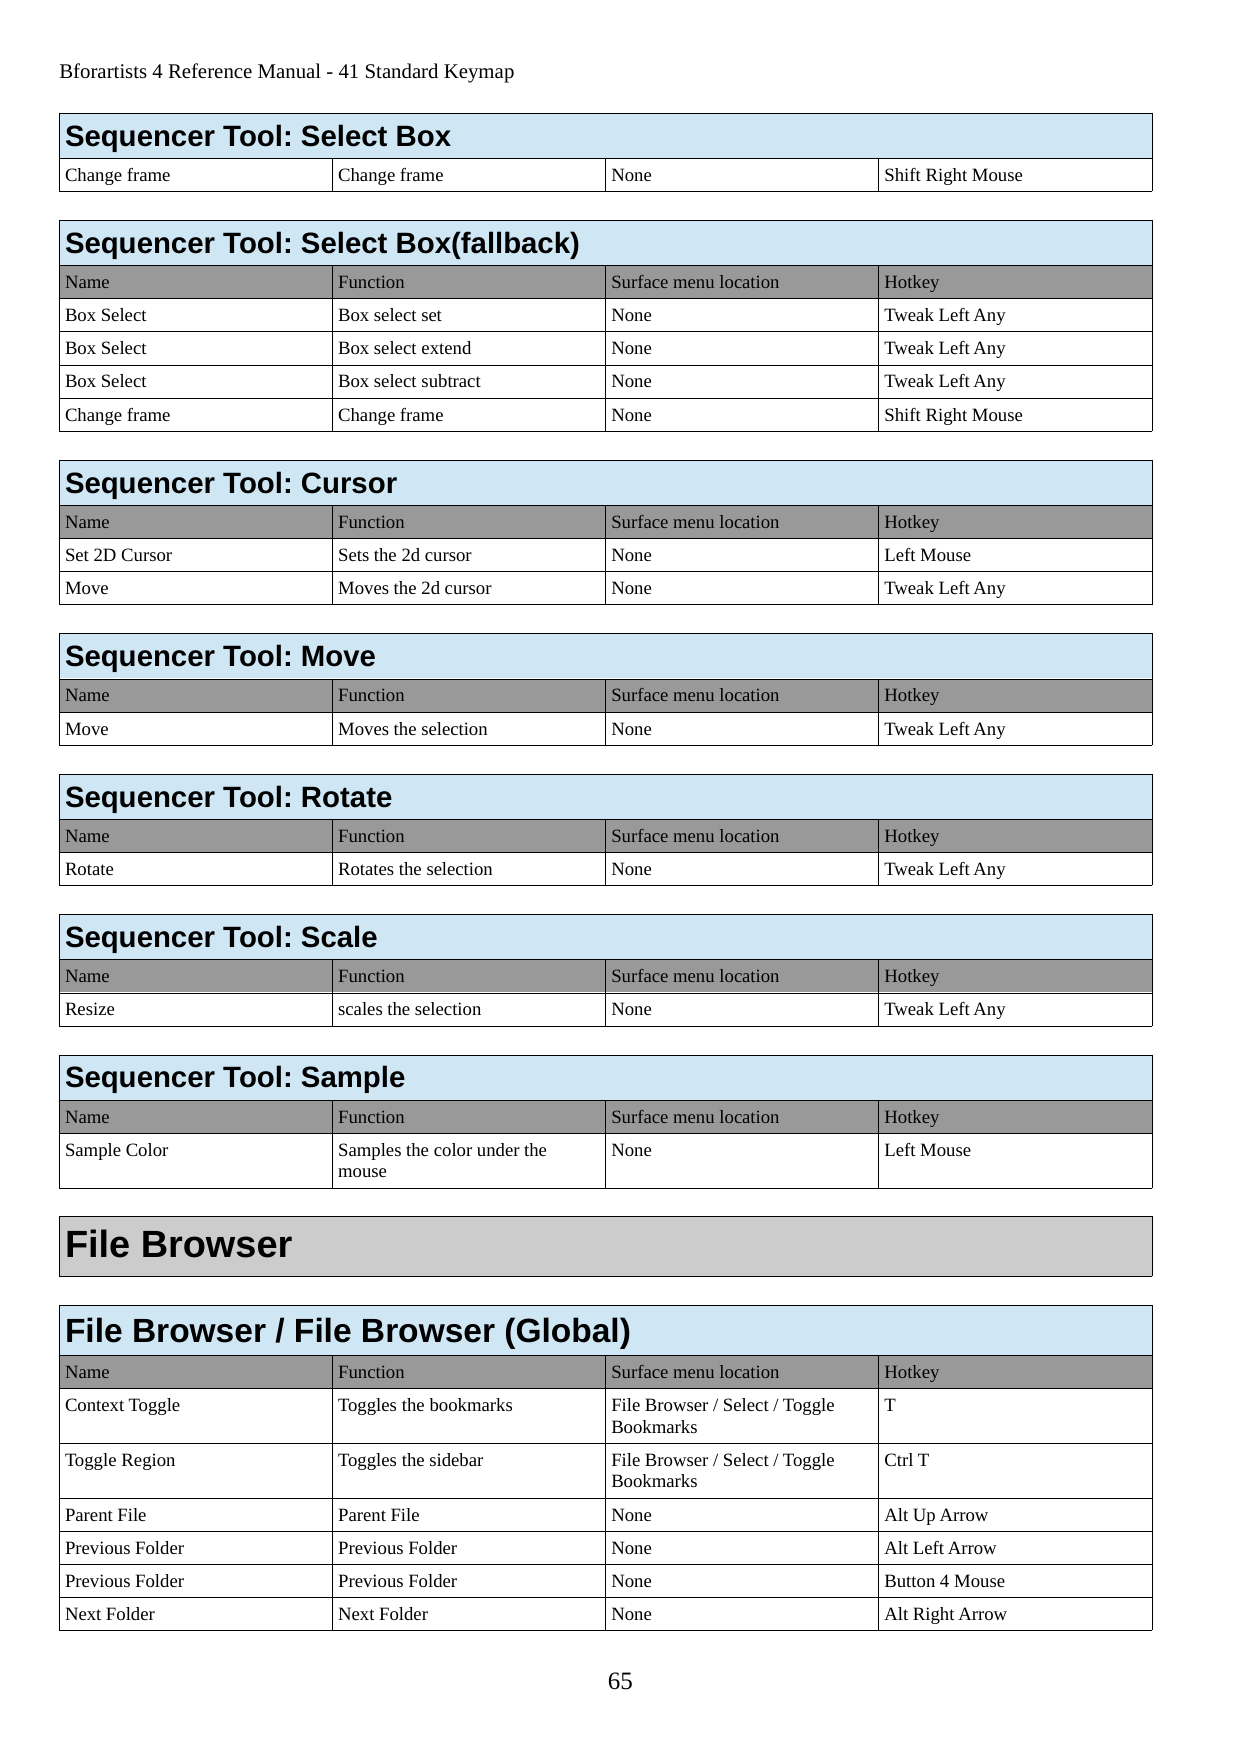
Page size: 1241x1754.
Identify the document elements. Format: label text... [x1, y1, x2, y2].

table_cell Surface menu location [606, 820, 878, 852]
table_cell Previous Folder [60, 1532, 332, 1564]
table_header Sequencer Tool: Select Box(fallback) [60, 221, 1152, 265]
table_cell None [606, 1598, 878, 1630]
table_cell Box Select [60, 299, 332, 331]
table_cell None [606, 853, 878, 885]
table_cell Name [60, 820, 332, 852]
table_cell Tweak Left Any [879, 299, 1152, 331]
table_cell Hotkey [879, 820, 1152, 852]
table_cell None [606, 713, 878, 745]
table_cell Shift Right Mouse [879, 159, 1152, 191]
table_cell Left Mouse [879, 539, 1152, 571]
table_header Sequencer Tool: Scale [60, 915, 1152, 959]
table_cell Sets the 2d cursor [333, 539, 605, 571]
table_cell Samples the color under the mouse [333, 1134, 605, 1188]
table_cell Box Select [60, 366, 332, 398]
table_cell Toggle Region [60, 1444, 332, 1498]
table_cell None [606, 1565, 878, 1597]
table_cell Hotkey [879, 1356, 1152, 1388]
table_cell Box select extend [333, 332, 605, 364]
table_cell Set 2D Cursor [60, 539, 332, 571]
table_cell Previous Folder [333, 1532, 605, 1564]
table_cell Function [333, 680, 605, 712]
table_cell Rotate [60, 853, 332, 885]
table_cell Name [60, 680, 332, 712]
table_cell File Browser / Select / Toggle Bookmarks [606, 1444, 878, 1498]
table_cell Change frame [333, 399, 605, 431]
table_header Sequencer Tool: Move [60, 634, 1152, 678]
table_cell Parent File [60, 1499, 332, 1531]
table_cell Move [60, 572, 332, 604]
table_cell Name [60, 266, 332, 298]
table_cell Tweak Left Any [879, 713, 1152, 745]
table_cell Context Toggle [60, 1389, 332, 1443]
table_cell Ctrl T [879, 1444, 1152, 1498]
table_header File Browser / File Browser (Global) [60, 1306, 1152, 1355]
table_header Sequencer Tool: Select Box [60, 114, 1152, 158]
table_cell Move [60, 713, 332, 745]
table_cell Button 4 Mouse [879, 1565, 1152, 1597]
table_cell None [606, 572, 878, 604]
table_cell Alt Right Arrow [879, 1598, 1152, 1630]
table_cell Rotates the selection [333, 853, 605, 885]
table_cell Toggles the bookmarks [333, 1389, 605, 1443]
table_cell Change frame [60, 399, 332, 431]
table_cell Moves the selection [333, 713, 605, 745]
table_cell None [606, 1134, 878, 1188]
table_cell Alt Up Arrow [879, 1499, 1152, 1531]
table_cell T [879, 1389, 1152, 1443]
table_cell Previous Folder [333, 1565, 605, 1597]
table_cell Surface menu location [606, 506, 878, 538]
table_cell Function [333, 1356, 605, 1388]
table_cell Surface menu location [606, 1101, 878, 1133]
table_cell Next Folder [333, 1598, 605, 1630]
table_header Sequencer Tool: Sample [60, 1056, 1152, 1100]
table_cell Change frame [333, 159, 605, 191]
table_cell Alt Left Arrow [879, 1532, 1152, 1564]
table_cell Function [333, 1101, 605, 1133]
table_cell Tweak Left Any [879, 332, 1152, 364]
table_cell Hotkey [879, 506, 1152, 538]
table_cell Tweak Left Any [879, 994, 1152, 1026]
table_cell Name [60, 1101, 332, 1133]
table_cell Function [333, 266, 605, 298]
table_cell Box select subtract [333, 366, 605, 398]
table_header Sequencer Tool: Cursor [60, 461, 1152, 505]
table_cell Hotkey [879, 680, 1152, 712]
table_cell Surface menu location [606, 960, 878, 992]
table_cell Shift Right Mouse [879, 399, 1152, 431]
table_header Sequencer Tool: Rotate [60, 775, 1152, 819]
table_cell Toggles the sidebar [333, 1444, 605, 1498]
table_cell Resize [60, 994, 332, 1026]
table_cell None [606, 539, 878, 571]
table_cell Name [60, 506, 332, 538]
table_cell Next Folder [60, 1598, 332, 1630]
table_cell Tweak Left Any [879, 853, 1152, 885]
table_header File Browser [60, 1217, 1152, 1276]
table_cell Function [333, 820, 605, 852]
table_cell Surface menu location [606, 1356, 878, 1388]
table_cell File Browser / Select / Toggle Bookmarks [606, 1389, 878, 1443]
table_cell Box select set [333, 299, 605, 331]
table_cell Left Mouse [879, 1134, 1152, 1188]
table_cell None [606, 399, 878, 431]
table_cell None [606, 1532, 878, 1564]
table_cell Tweak Left Any [879, 572, 1152, 604]
table_cell Name [60, 960, 332, 992]
table_cell Parent File [333, 1499, 605, 1531]
table_cell Tweak Left Any [879, 366, 1152, 398]
table_cell Hotkey [879, 960, 1152, 992]
table_cell Surface menu location [606, 680, 878, 712]
table_cell None [606, 332, 878, 364]
table_cell None [606, 994, 878, 1026]
table_cell Hotkey [879, 266, 1152, 298]
table_cell Function [333, 506, 605, 538]
table_cell None [606, 1499, 878, 1531]
table_cell None [606, 299, 878, 331]
table_cell Previous Folder [60, 1565, 332, 1597]
table_cell Surface menu location [606, 266, 878, 298]
table_cell Name [60, 1356, 332, 1388]
table_cell None [606, 366, 878, 398]
table_cell Moves the 2d cursor [333, 572, 605, 604]
table_cell Box Select [60, 332, 332, 364]
table_cell Function [333, 960, 605, 992]
table_cell Change frame [60, 159, 332, 191]
table_cell Sample Color [60, 1134, 332, 1188]
table_cell Hotkey [879, 1101, 1152, 1133]
table_cell scales the selection [333, 994, 605, 1026]
table_cell None [606, 159, 878, 191]
